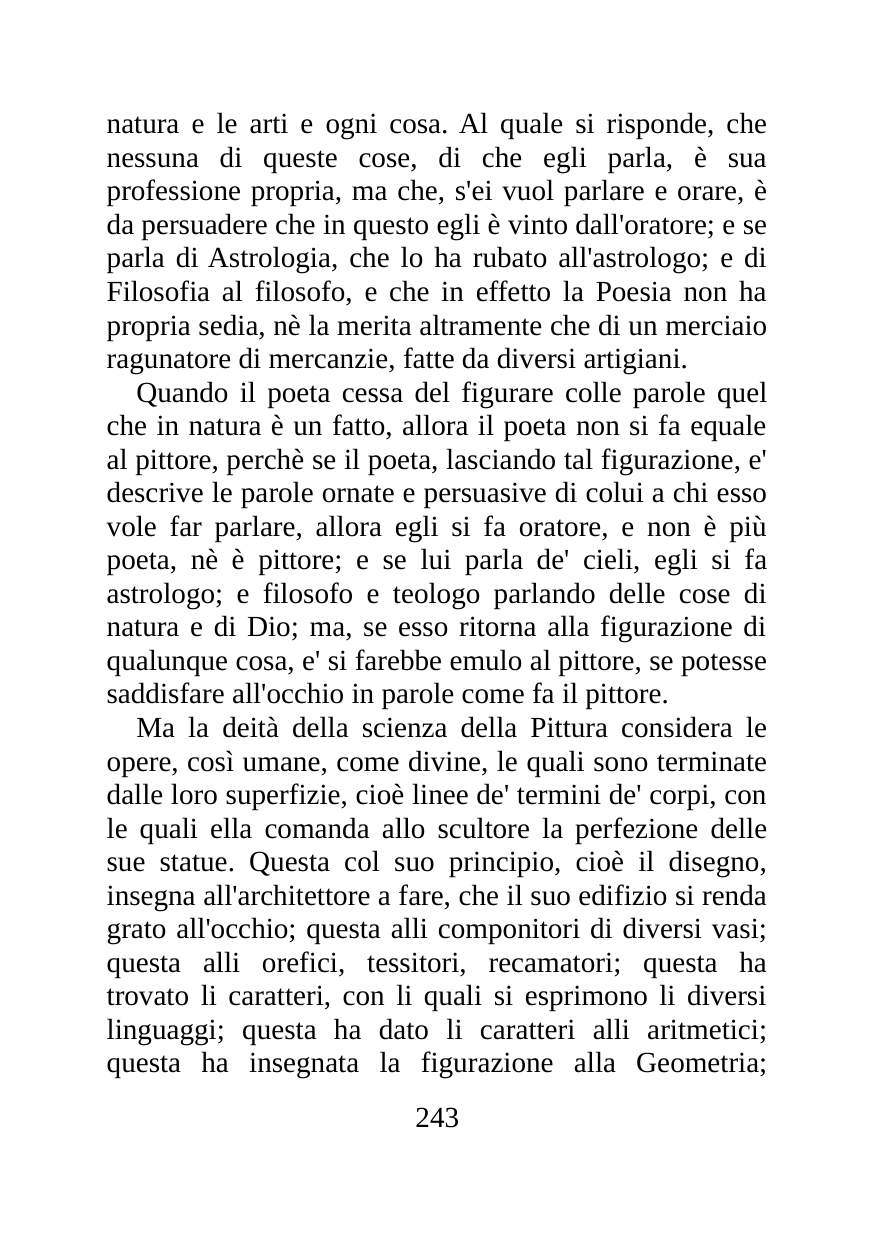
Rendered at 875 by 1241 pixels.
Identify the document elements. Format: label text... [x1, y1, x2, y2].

text Ma la deità della scienza della Pittura considera le opere, così umane, come divine, le quali sono terminate dalle loro superfizie, cioè linee de' termini de' corpi, con le quali ella comanda allo scultore la perfezione delle sue statue. Questa col suo principio, cioè il disegno, insegna all'architettore a fare, che il suo edifizio si renda grato all'occhio; questa alli componitori di diversi vasi; questa alli orefici, tessitori, recamatori; questa ha trovato li caratteri, con li quali si esprimono li diversi linguaggi; questa ha dato li caratteri alli aritmetici; questa ha insegnata la figurazione alla Geometria; [106, 710, 768, 1079]
text natura e le arti e ogni cosa. Al quale si risponde, che nessuna di queste cose, di che egli parla, è sua professione propria, ma che, s'ei vuol parlare e orare, è da persuadere che in questo egli è vinto dall'oratore; e se parla di Astrologia, che lo ha rubato all'astrologo; e di Filosofia al filosofo, e che in effetto la Poesia non ha propria sedia, nè la merita altramente che di un merciaio ragunatore di mercanzie, fatte da diversi artigiani. [106, 106, 768, 375]
text Quando il poeta cessa del figurare colle parole quel che in natura è un fatto, allora il poeta non si fa equale al pittore, perchè se il poeta, lasciando tal figurazione, e' descrive le parole ornate e persuasive di colui a chi esso vole far parlare, allora egli si fa oratore, e non è più poeta, nè è pittore; e se lui parla de' cieli, egli si fa astrologo; e filosofo e teologo parlando delle cose di natura e di Dio; ma, se esso ritorna alla figurazione di qualunque cosa, e' si farebbe emulo al pittore, se potesse saddisfare all'occhio in parole come fa il pittore. [106, 375, 768, 710]
